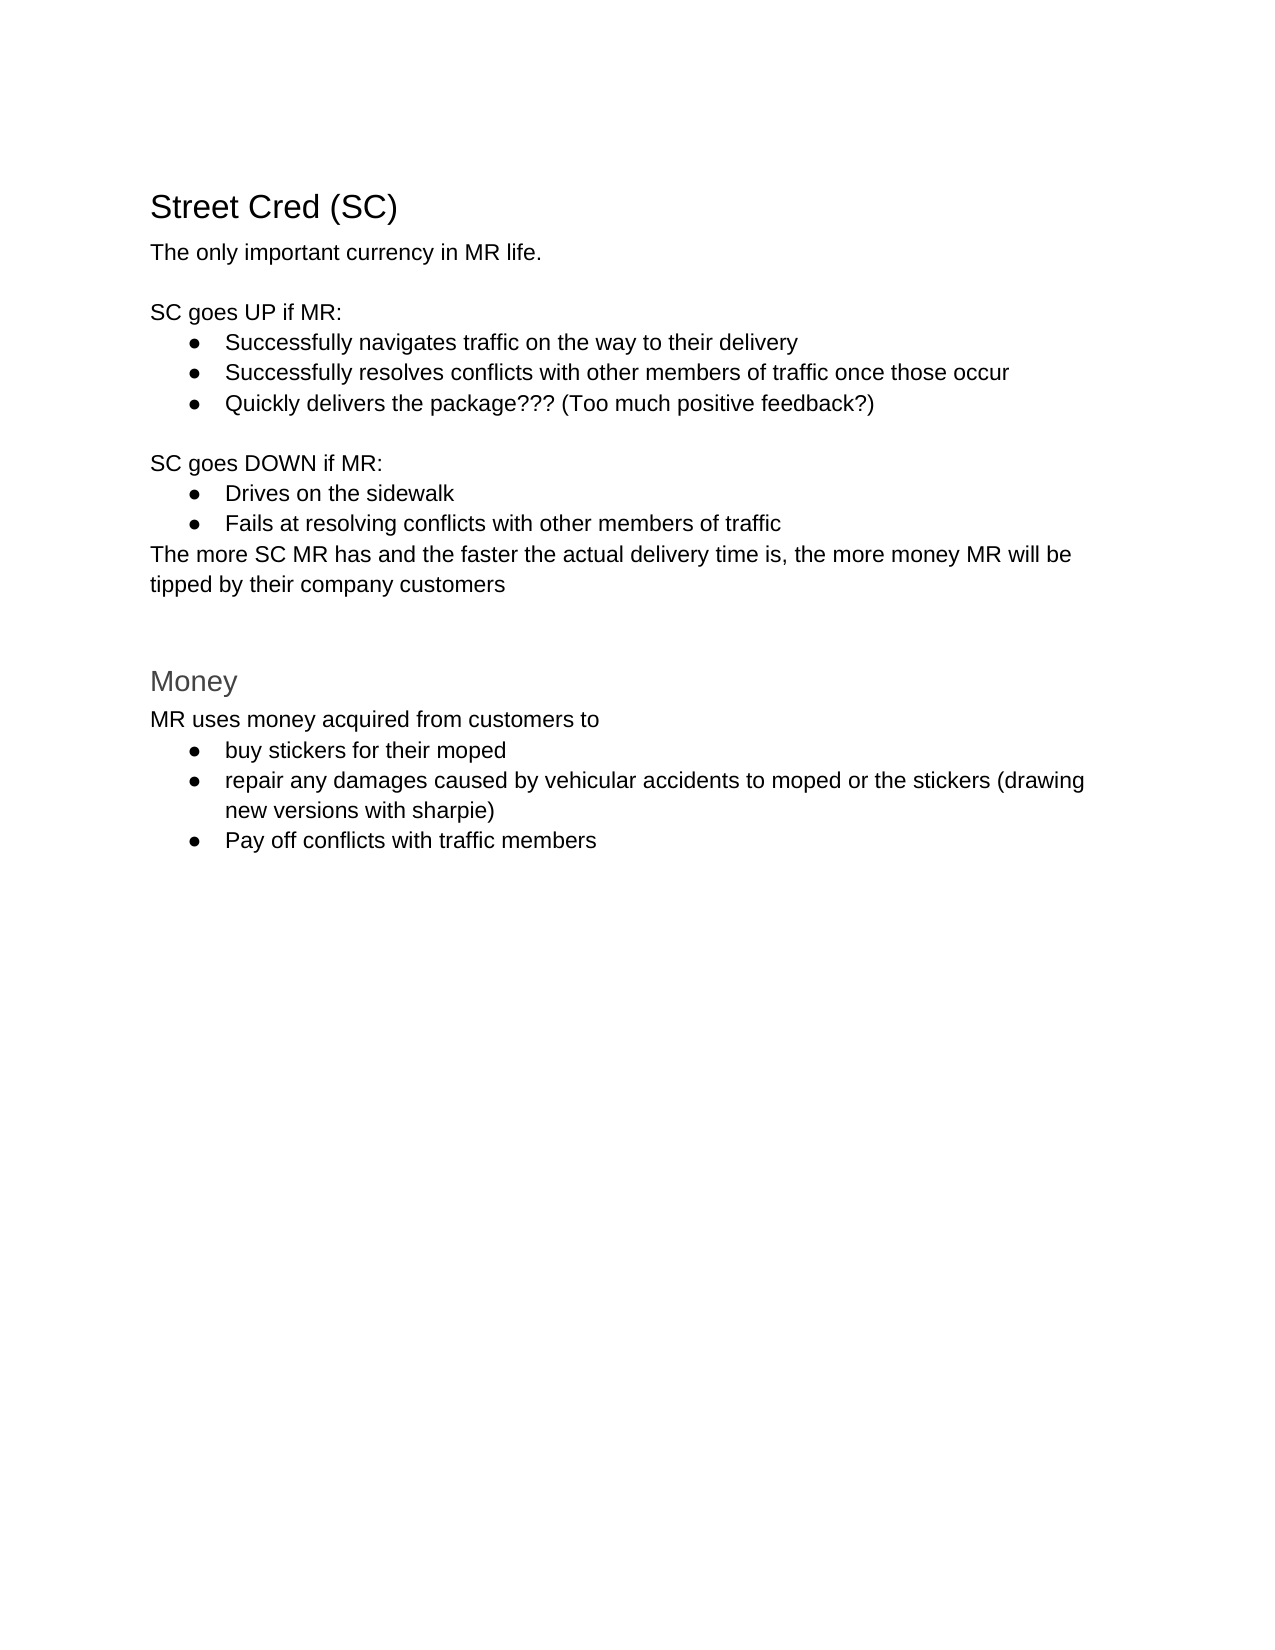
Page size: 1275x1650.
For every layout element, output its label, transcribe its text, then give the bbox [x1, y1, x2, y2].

subtitle Money [150, 664, 1125, 698]
text SC goes UP if MR: [150, 299, 1125, 325]
list Fails at resolving conflicts with other members of traffic [187, 510, 1125, 537]
text The more SC MR has and the faster the actual delivery time is, the more money MR will be tipped by their company customers [150, 541, 1125, 597]
list Successfully resolves conflicts with other members of traffic once those occur [187, 359, 1125, 386]
text SC goes DOWN if MR: [150, 450, 1125, 476]
list Quickly delivers the package??? (Too much positive feedback?) [187, 389, 1125, 416]
text The only important currency in MR life. [150, 238, 1125, 265]
list Drives on the sidewalk [187, 480, 1125, 506]
list repair any damages caused by vehicular accidents to moped or the stickers (drawing new versions with sharpie) [187, 767, 1125, 823]
subtitle Street Cred (SC) [150, 187, 1125, 226]
list Successfully navigates traffic on the way to their delivery [187, 329, 1125, 355]
text MR uses money acquired from customers to [150, 706, 1125, 733]
list buy stickers for their moped [187, 737, 1125, 763]
list Pay off conflicts with traffic members [187, 827, 1125, 853]
